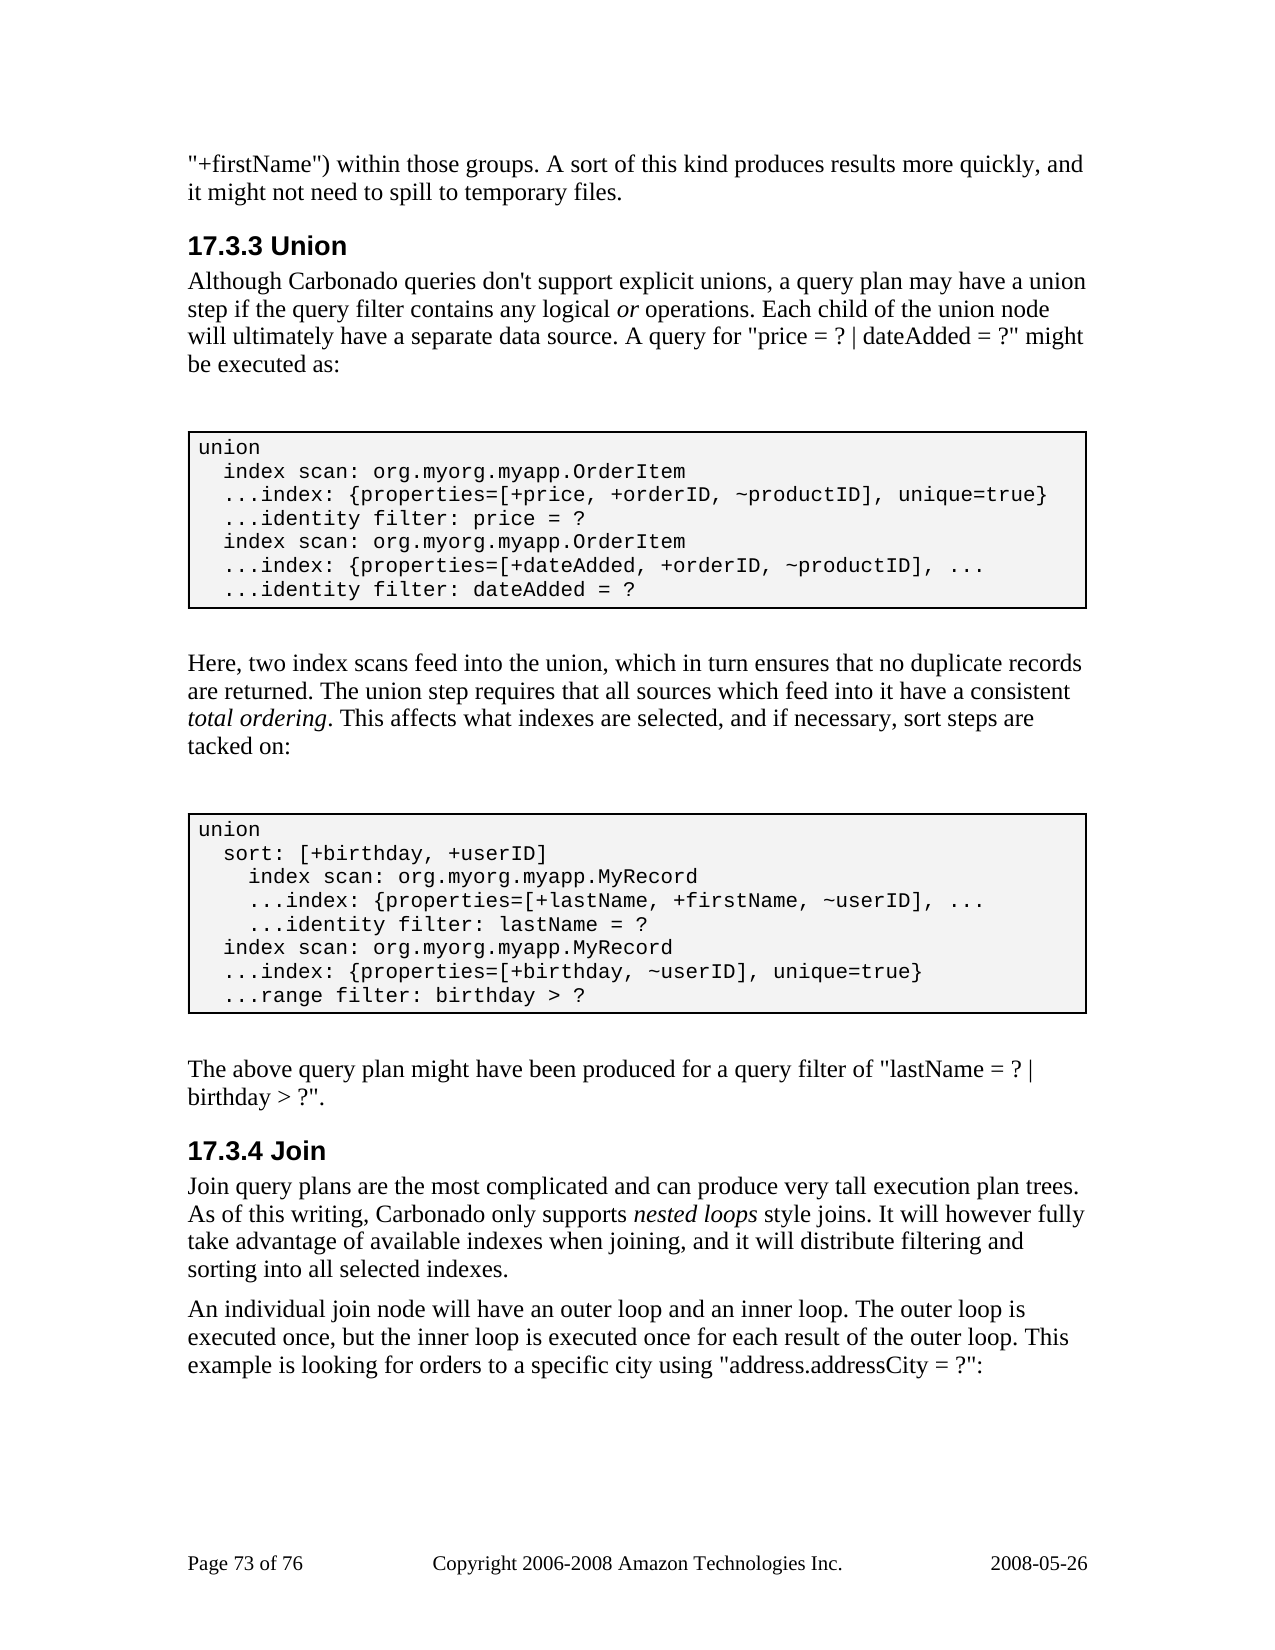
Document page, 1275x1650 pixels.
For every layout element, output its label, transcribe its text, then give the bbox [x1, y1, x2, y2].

text An individual join node will have an outer loop and an inner loop. The outer loop is executed once, but the inner loop is executed once for each result of the outer loop. This example is looking for orders to a specific city using "address.addressCity = ?": [187, 1295, 1087, 1378]
subtitle Union [187, 230, 1087, 261]
text union sort: [+birthday, +userID] index scan: org.myorg.myapp.MyRecord ...index: {properties=[+lastName, +firstName, ~userID], ... ...identity filter: lastName = ? index scan: org.myorg.myapp.MyRecord ...index: {properties=[+birthday, ~userID], unique=true} ...range filter: birthday > ? [190, 815, 1085, 1012]
text Here, two index scans feed into the union, which in turn ensures that no duplicate records are returned. The union step requires that all sources which feed into it have a consistent total ordering. This affects what indexes are selected, and if necessary, sort steps are tacked on: [187, 649, 1087, 760]
subtitle Join [187, 1135, 1087, 1166]
text "+firstName") within those groups. A sort of this kind produces results more quickly, and it might not need to spill to temporary files. [187, 150, 1087, 205]
text Although Carbonado queries don't support explicit unions, a query plan may have a union step if the query filter contains any logical or operations. Each child of the union node will ultimately have a separate data source. A query for "price = ? | dateAdded = ?" might be executed as: [187, 267, 1087, 378]
text Join query plans are the most complicated and can produce very tall execution plan trees. As of this writing, Carbonado only supports nested loops style joins. It will however fully take advantage of available indexes when joining, and it will distribute filtering and sorting into all selected indexes. [187, 1172, 1087, 1283]
text union index scan: org.myorg.myapp.OrderItem ...index: {properties=[+price, +orderID, ~productID], unique=true} ...identity filter: price = ? index scan: org.myorg.myapp.OrderItem ...index: {properties=[+dateAdded, +orderID, ~productID], ... ...identity filter: dateAdded = ? [190, 433, 1085, 607]
text The above query plan might have been produced for a query filter of "lastName = ? | birthday > ?". [187, 1055, 1087, 1110]
